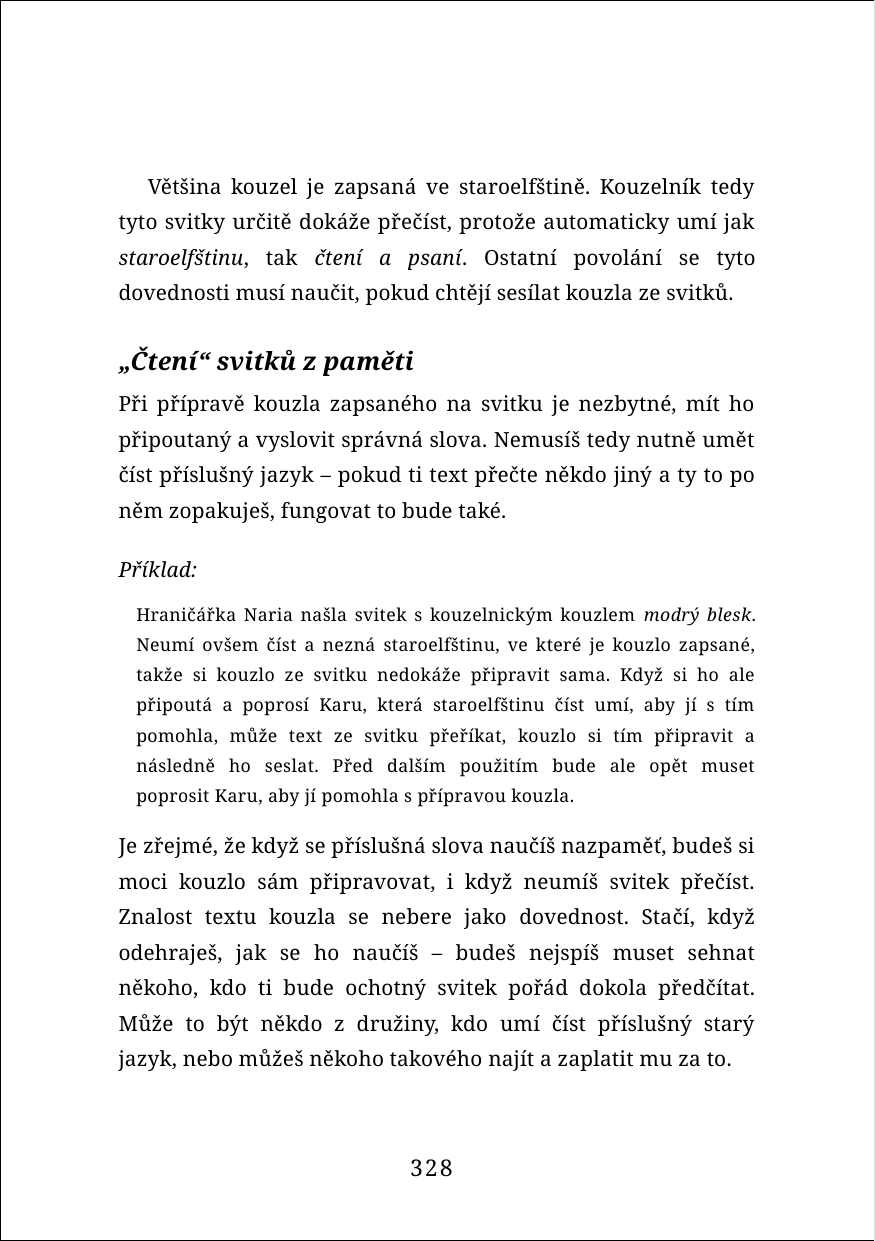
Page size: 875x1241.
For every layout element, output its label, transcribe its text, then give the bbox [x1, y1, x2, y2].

text Hraničářka Naria našla svitek s kouzelnickým kouzlem modrý blesk. Neumí ovšem číst a nezná staroelfštinu, ve které je kouzlo zapsané, takže si kouzlo ze svitku nedokáže připravit sama. Když si ho ale připoutá a poprosí Karu, která staroelfštinu číst umí, aby jí s tím pomohla, může text ze svitku přeříkat, kouzlo si tím připravit a následně ho seslat. Před dalším použitím bude ale opět muset poprosit Karu, aby jí pomohla s přípravou kouzla. [136, 602, 756, 808]
text Při přípravě kouzla zapsaného na svitku je nezbytné, mít ho připoutaný a vyslovit správná slova. Nemusíš tedy nutně umět číst příslušný jazyk – pokud ti text přečte někdo jiný a ty to po něm zopakuješ, fungovat to bude také. [118, 389, 756, 524]
text Příklad: [118, 555, 756, 583]
text Je zřejmé, že když se příslušná slova naučíš nazpaměť, budeš si moci kouzlo sám připravovat, i když neumíš svitek přečíst. Znalost textu kouzla se nebere jako dovednost. Stačí, když odehraješ, jak se ho naučíš – budeš nejspíš muset sehnat někoho, kdo ti bude ochotný svitek pořád dokola předčítat. Může to být někdo z družiny, kdo umí číst příslušný starý jazyk, nebo můžeš někoho takového najít a zaplatit mu za to. [118, 831, 756, 1073]
subtitle „Čtení“ svitků z paměti [118, 343, 756, 377]
text Většina kouzel je zapsaná ve staroelfštině. Kouzelník tedy tyto svitky určitě dokáže přečíst, protože automaticky umí jak staroelfštinu, tak čtení a psaní. Ostatní povolání se tyto dovednosti musí naučit, pokud chtějí sesílat kouzla ze svitků. [118, 172, 756, 307]
